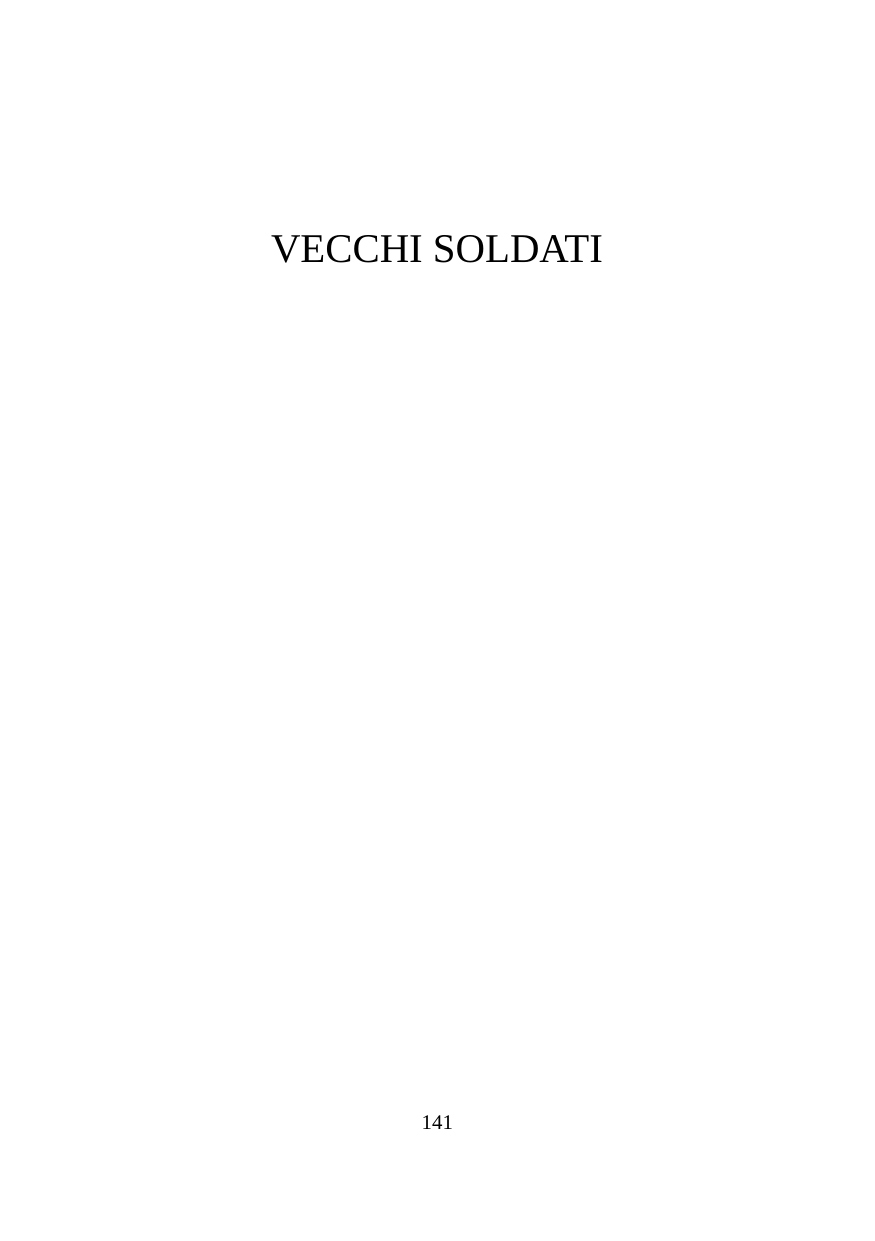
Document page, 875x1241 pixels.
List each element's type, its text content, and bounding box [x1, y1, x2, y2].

subtitle VECCHI SOLDATI [106, 224, 768, 271]
